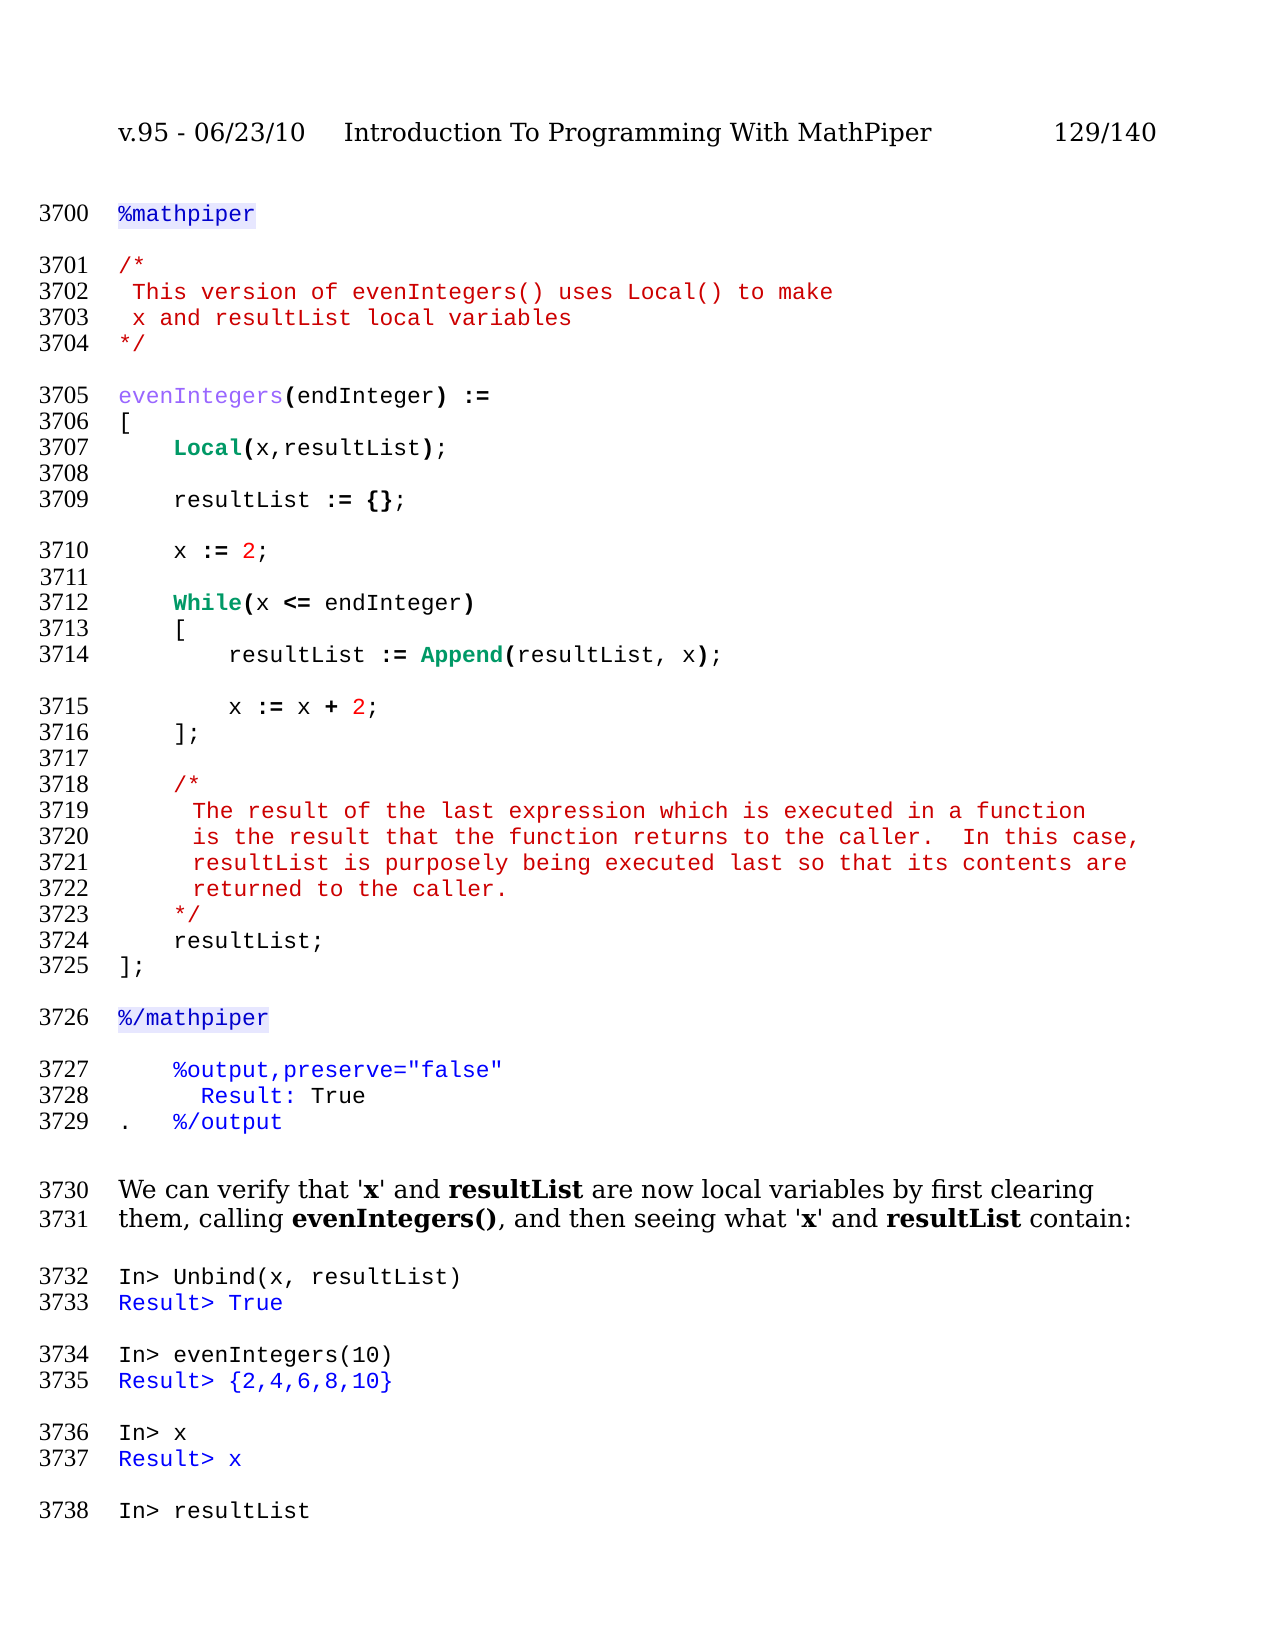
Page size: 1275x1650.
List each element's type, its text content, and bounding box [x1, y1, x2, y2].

text /* [118, 773, 1157, 799]
text This version of evenIntegers() uses Local() to make [118, 281, 1157, 306]
text Local(x,resultList); [118, 436, 1157, 462]
text resultList := Append(resultList, x); [118, 644, 1157, 669]
text returned to the caller. [118, 877, 1157, 903]
text In> evenIntegers(10) [118, 1343, 1157, 1369]
text /* [118, 254, 1157, 281]
text Result: True [118, 1084, 1157, 1111]
text ]; [118, 721, 1157, 747]
text resultList is purposely being executed last so that its contents are [118, 851, 1157, 877]
text resultList; [118, 929, 1157, 955]
text In> Unbind(x, resultList) [118, 1266, 1157, 1292]
text While(x <= endInteger) [118, 592, 1157, 618]
text ]; [118, 955, 1157, 981]
text We can verify that 'x' and resultList are now local variables by first clearing them, calling evenIntegers(), and then seeing what 'x' and resultList contain: [118, 1175, 1157, 1234]
text x := x + 2; [118, 696, 1157, 721]
text Result> {2,4,6,8,10} [118, 1369, 1157, 1395]
text %/mathpiper [118, 1007, 1157, 1033]
text x := 2; [118, 540, 1157, 566]
text evenIntegers(endInteger) := [118, 384, 1157, 410]
text %output,preserve="false" [118, 1059, 1157, 1084]
text */ [118, 332, 1157, 358]
text In> resultList [118, 1499, 1157, 1525]
text is the result that the function returns to the caller. In this case, [118, 825, 1157, 851]
text Result> x [118, 1447, 1157, 1473]
text [ [118, 618, 1157, 644]
text x and resultList local variables [118, 306, 1157, 332]
text */ [118, 903, 1157, 929]
text . %/output [118, 1111, 1157, 1136]
text In> x [118, 1421, 1157, 1447]
text %mathpiper [118, 203, 1157, 229]
text The result of the last expression which is executed in a function [118, 799, 1157, 825]
text resultList := {}; [118, 488, 1157, 514]
text Result> True [118, 1292, 1157, 1317]
text [ [118, 410, 1157, 436]
